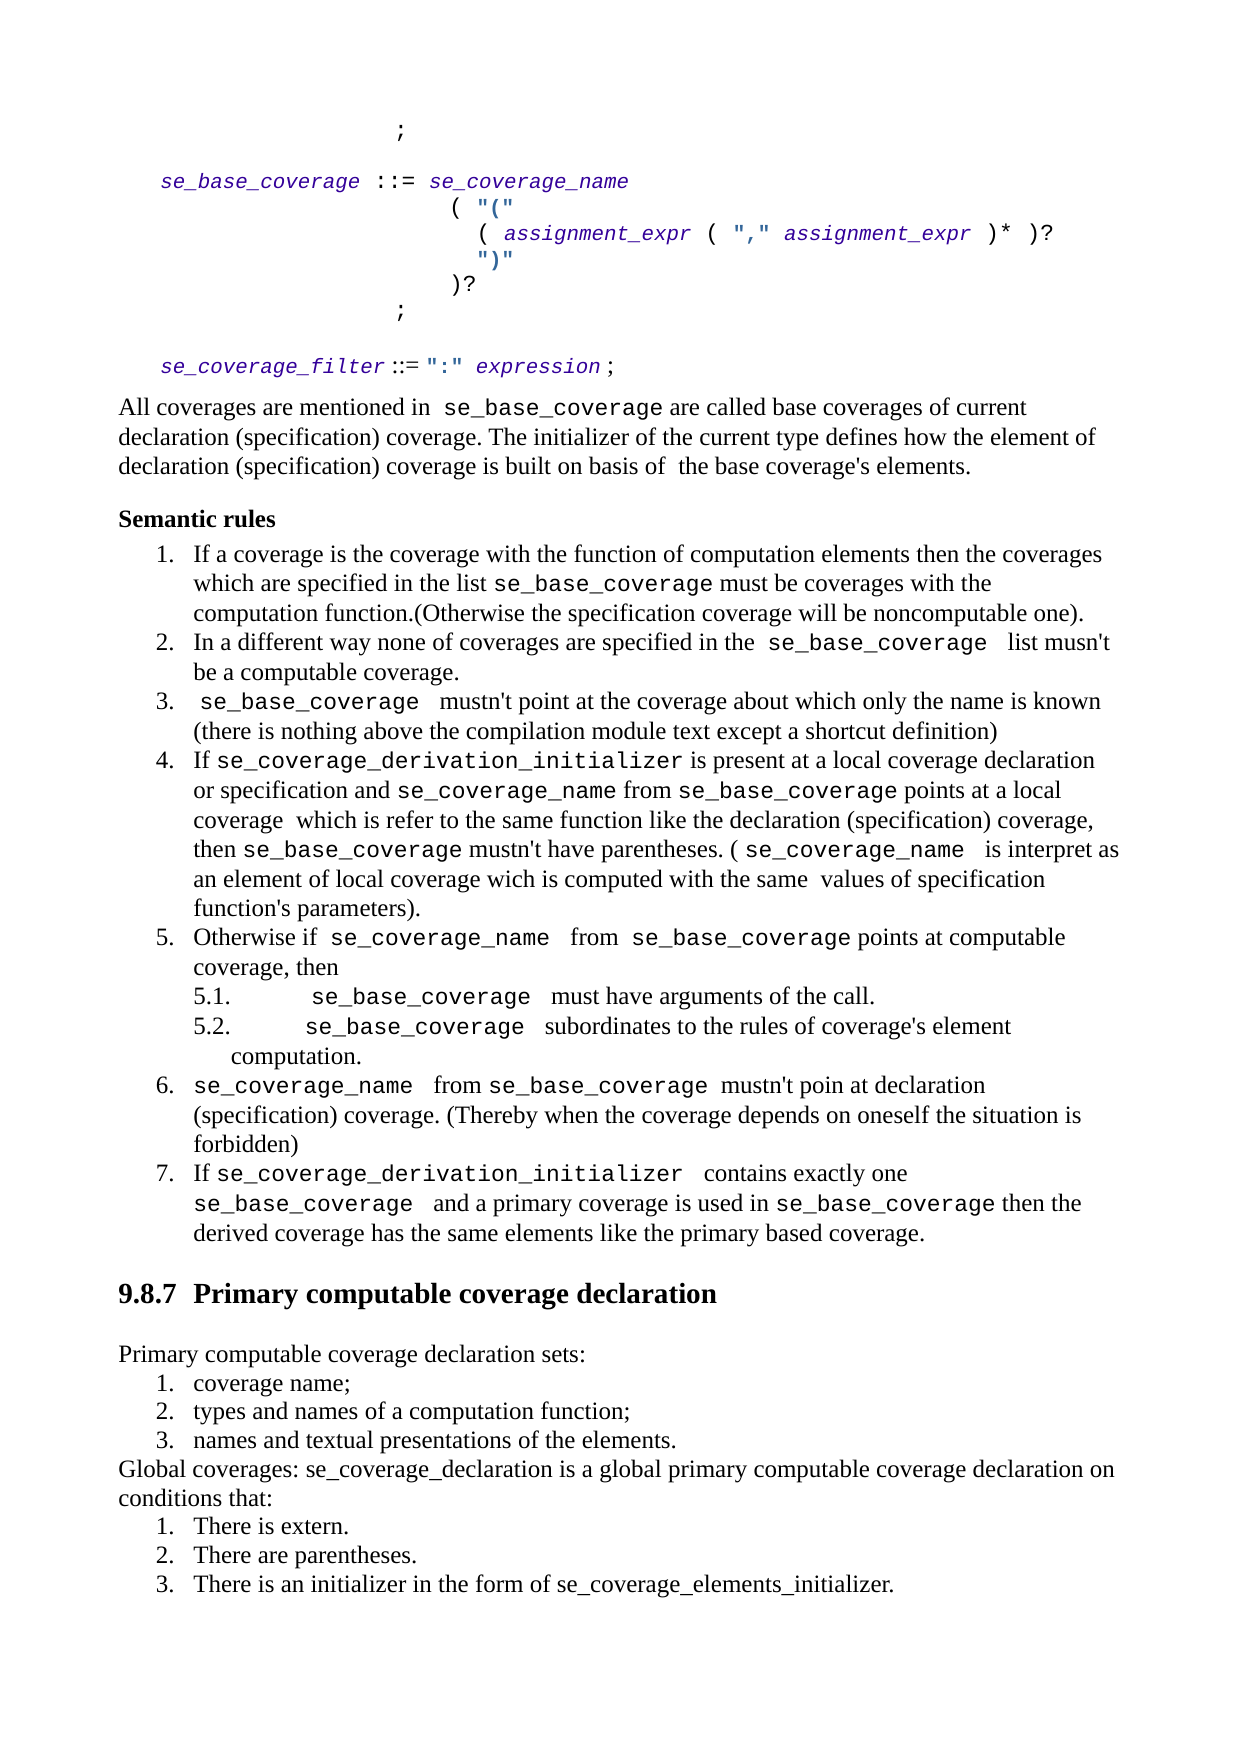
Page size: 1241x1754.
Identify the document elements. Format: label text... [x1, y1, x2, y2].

list If a coverage is the coverage with the function of computation elements then the coverages which are specified in the list se_base_coverage must be coverages with the computation function.(Otherwise the specification coverage will be noncomputable one). [156, 539, 1122, 627]
list coverage name; [156, 1368, 1122, 1396]
text Primary computable coverage declaration sets: [118, 1339, 1122, 1368]
subtitle Primary computable coverage declaration [118, 1276, 1122, 1310]
list If se_coverage_derivation_initializer is present at a local coverage declaration or specification and se_coverage_name from se_base_coverage points at a local coverage which is refer to the same function like the declaration (specification) coverage, then se_base_coverage mustn't have parentheses. ( se_coverage_name is interpret as an element of local coverage wich is computed with the same values of specification function's parameters). [156, 745, 1122, 922]
text All coverages are mentioned in se_base_coverage are called base coverages of current declaration (specification) coverage. The initializer of the current type defines how the element of declaration (specification) coverage is built on basis of the base coverage's elements. [118, 392, 1122, 479]
list There is an initializer in the form of se_coverage_elements_initializer. [156, 1569, 1122, 1598]
list In a different way none of coverages are specified in the se_base_coverage list musn't be a computable coverage. [156, 627, 1122, 686]
list se_base_coverage must have arguments of the call. [193, 981, 1122, 1011]
list se_coverage_name from se_base_coverage mustn't poin at declaration (specification) coverage. (Thereby when the coverage depends on oneself the situation is forbidden) [156, 1070, 1122, 1158]
list types and names of a computation function; [156, 1396, 1122, 1425]
subtitle Semantic rules [118, 504, 1122, 533]
text ; [160, 118, 1122, 144]
list There are parentheses. [156, 1540, 1122, 1569]
list se_base_coverage mustn't point at the coverage about which only the name is known (there is nothing above the compilation module text except a shortcut definition) [156, 686, 1122, 745]
text se_coverage_filter ::= ":" expression ; [160, 350, 1122, 379]
text Global coverages: se_coverage_declaration is a global primary computable coverage declaration on conditions that: [118, 1454, 1122, 1511]
list If se_coverage_derivation_initializer contains exactly one se_base_coverage and a primary coverage is used in se_base_coverage then the derived coverage has the same elements like the primary based coverage. [156, 1158, 1122, 1247]
list se_base_coverage subordinates to the rules of coverage's element computation. [193, 1011, 1122, 1070]
list Otherwise if se_coverage_name from se_base_coverage points at computable coverage, then [156, 922, 1122, 981]
list names and textual presentations of the elements. [156, 1425, 1122, 1454]
list There is extern. [156, 1511, 1122, 1540]
text se_base_coverage ::= se_coverage_name ( "(" ( assignment_expr ( "," assignment_expr )* )? ")" )? ; [160, 169, 1122, 325]
